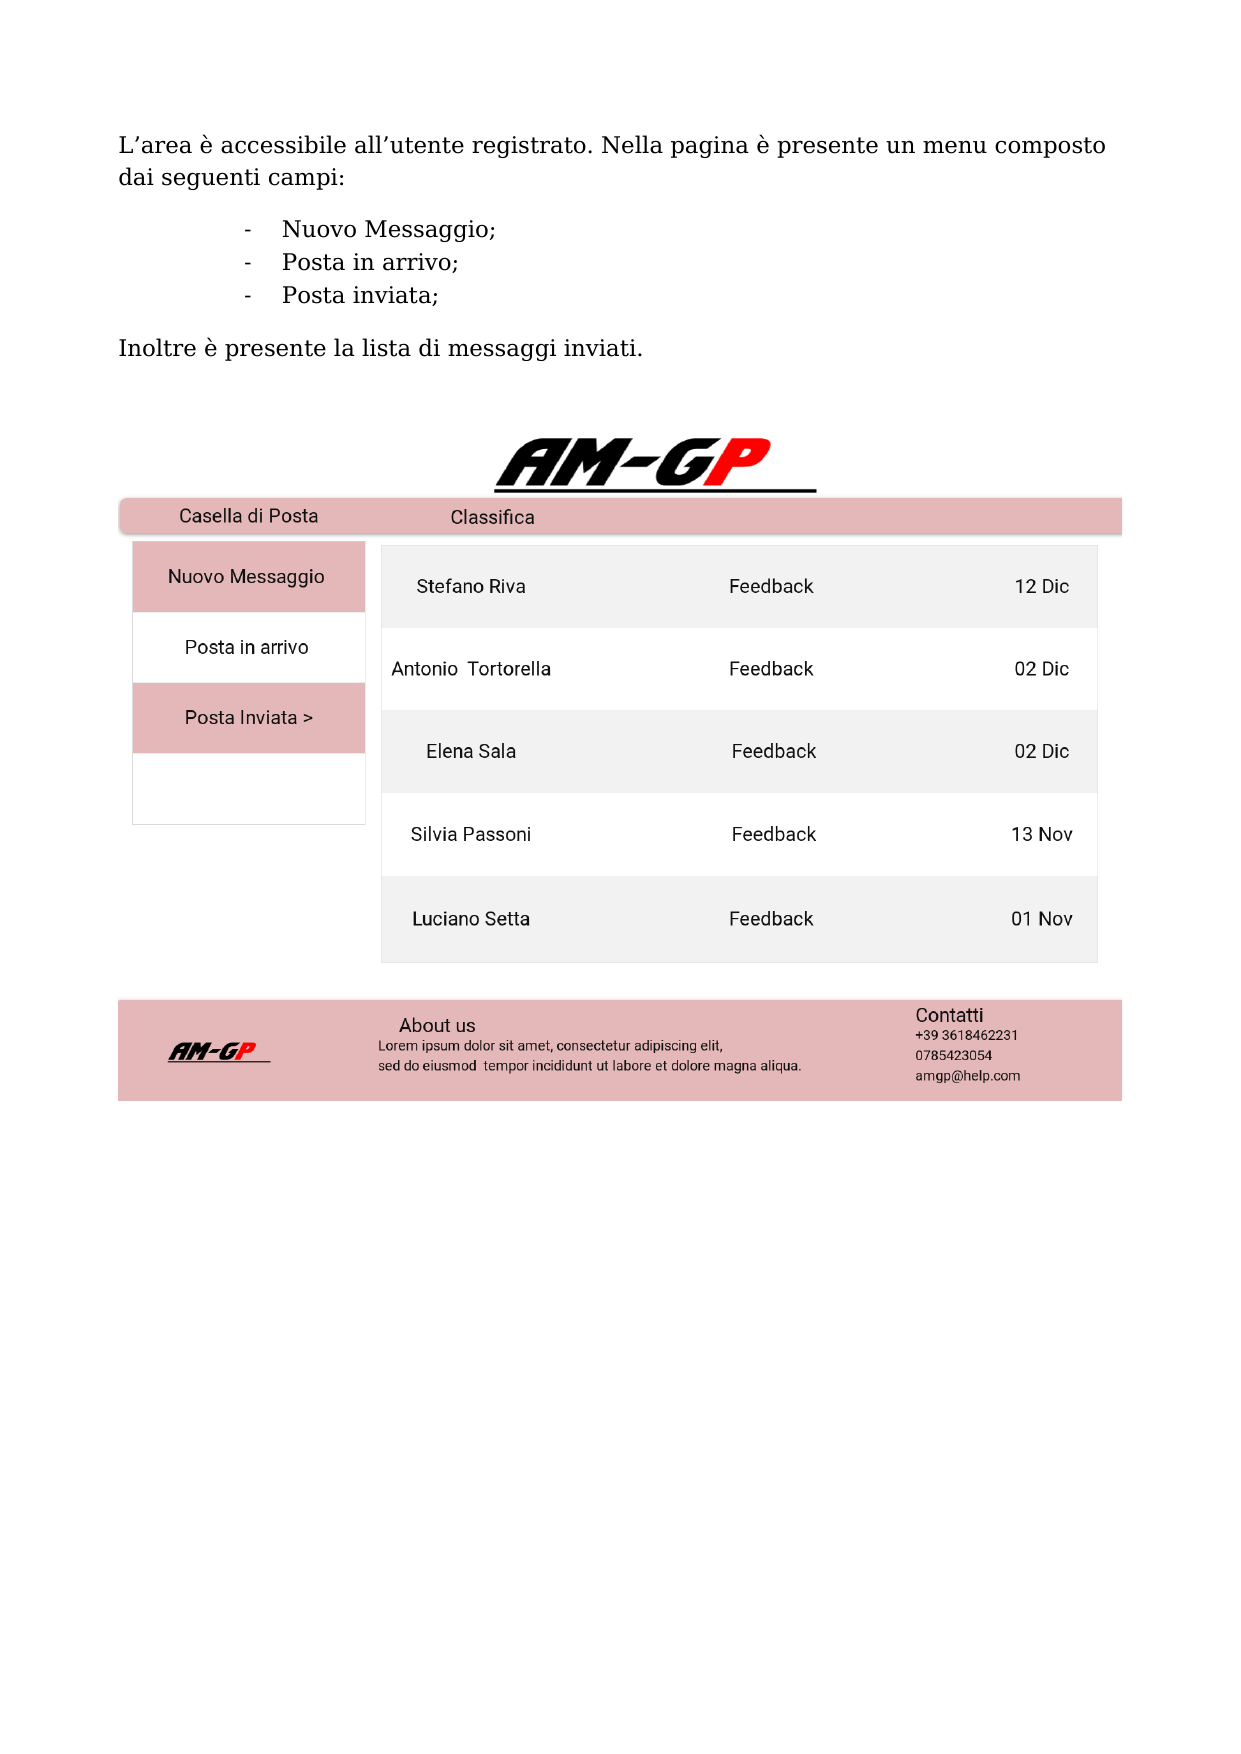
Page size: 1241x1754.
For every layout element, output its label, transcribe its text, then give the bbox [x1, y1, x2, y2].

text Inoltre è presente la lista di messaggi inviati. [118, 334, 1122, 361]
picture [118, 386, 1123, 1101]
text L’area è accessibile all’utente registrato. Nella pagina è presente un menu composto dai seguenti campi: [118, 131, 1122, 190]
list Posta inviata; [244, 280, 1122, 309]
list Posta in arrivo; [244, 248, 1122, 276]
list Nuovo Messaggio; [244, 215, 1122, 244]
